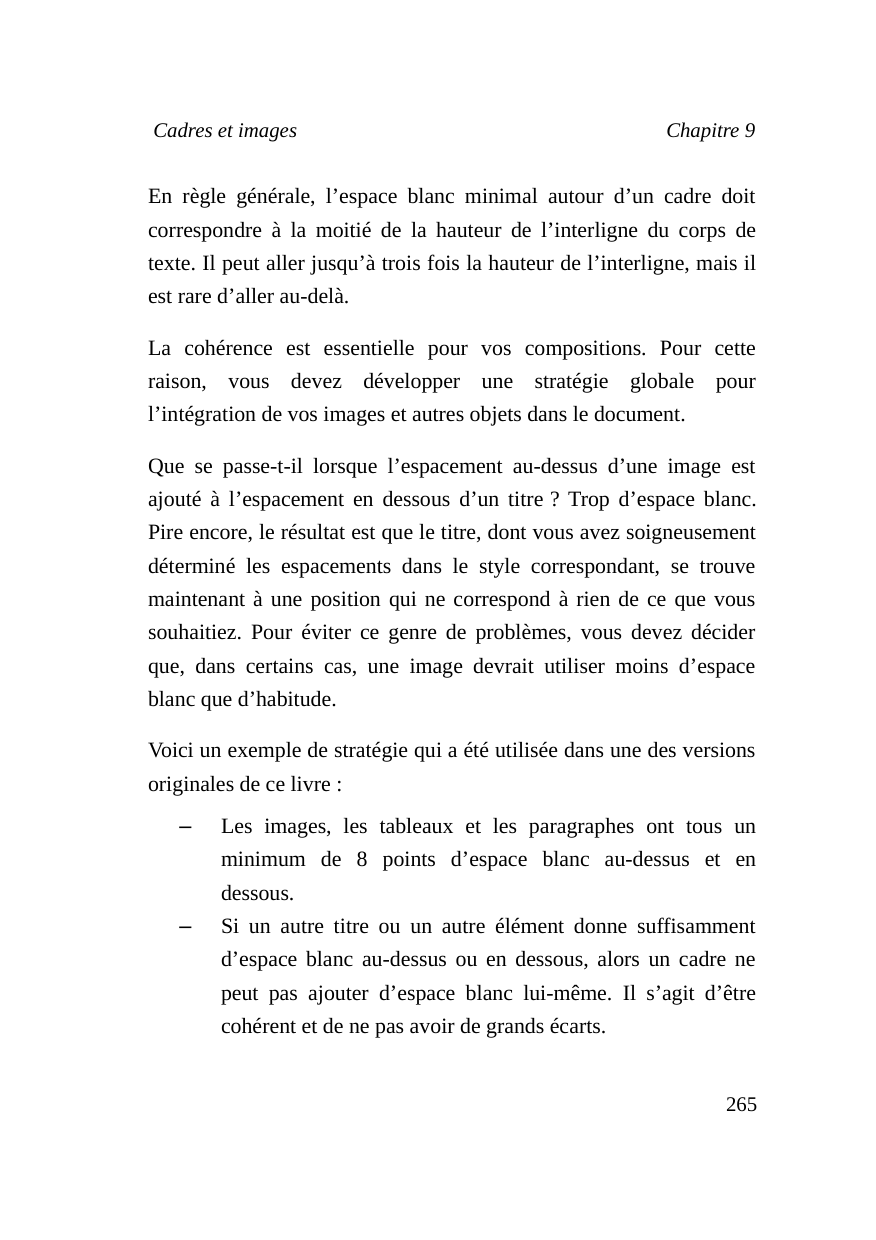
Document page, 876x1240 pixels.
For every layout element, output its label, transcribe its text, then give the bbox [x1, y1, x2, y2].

text Que se passe-t-il lorsque l’espacement au-dessus d’une image est ajouté à l’espacement en dessous d’un titre ? Trop d’espace blanc. Pire encore, le résultat est que le titre, dont vous avez soigneusement déterminé les espacements dans le style correspondant, se trouve maintenant à une position qui ne correspond à rien de ce que vous souhaitiez. Pour éviter ce genre de problèmes, vous devez décider que, dans certains cas, une image devrait utiliser moins d’espace blanc que d’habitude. [148, 446, 757, 713]
list Les images, les tableaux et les paragraphes ont tous un minimum de 8 points d’espace blanc au-dessus et en dessous. [179, 807, 757, 907]
text En règle générale, l’espace blanc minimal autour d’un cadre doit correspondre à la moitié de la hauteur de l’interligne du corps de texte. Il peut aller jusqu’à trois fois la hauteur de l’interligne, mais il est rare d’aller au-delà. [148, 177, 757, 311]
list Si un autre titre ou un autre élément donne suffisamment d’espace blanc au-dessus ou en dessous, alors un cadre ne peut pas ajouter d’espace blanc lui-même. Il s’agit d’être cohérent et de ne pas avoir de grands écarts. [179, 907, 757, 1040]
text La cohérence est essentielle pour vos compositions. Pour cette raison, vous devez développer une stratégie globale pour l’intégration de vos images et autres objets dans le document. [148, 328, 757, 428]
text Voici un exemple de stratégie qui a été utilisée dans une des versions originales de ce livre : [148, 731, 757, 798]
